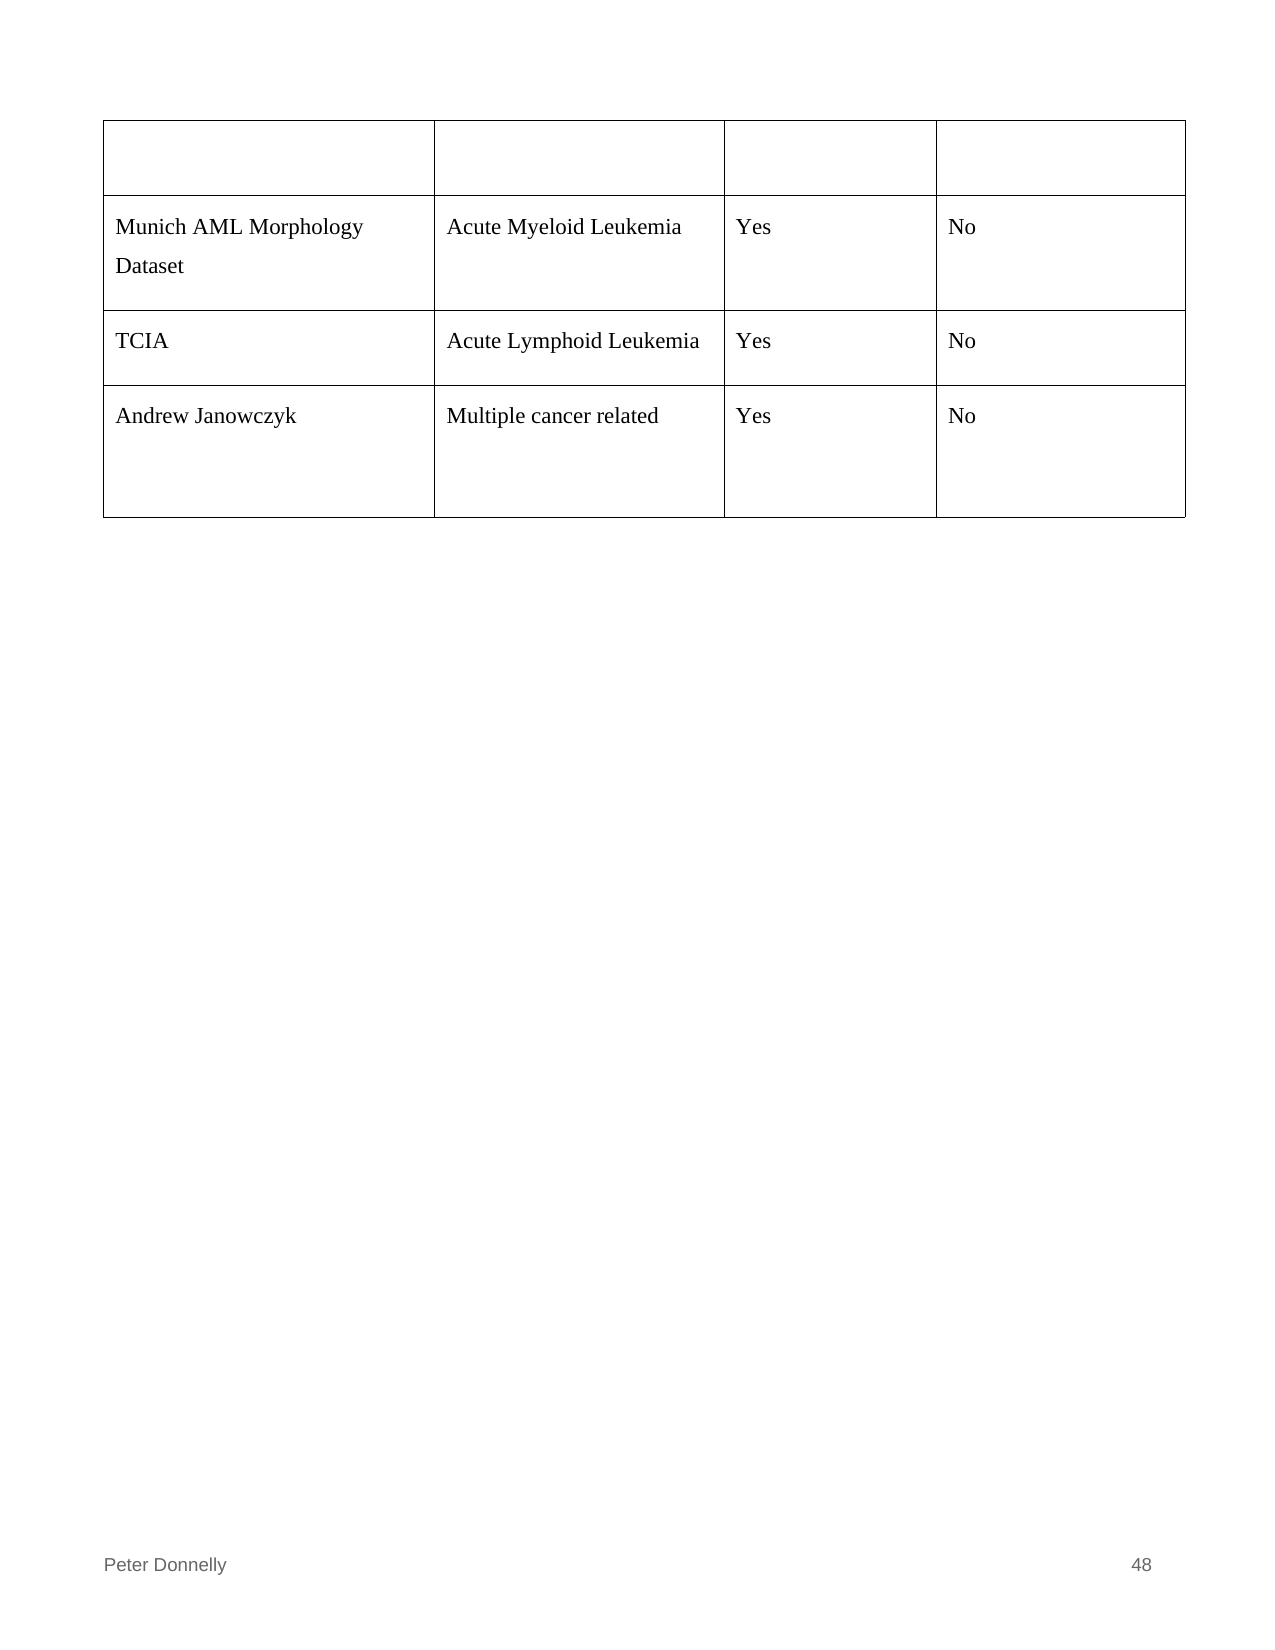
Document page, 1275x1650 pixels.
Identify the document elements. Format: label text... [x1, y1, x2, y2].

table_cell Yes [725, 311, 936, 384]
table_cell TCIA [104, 311, 434, 384]
table_cell Andrew Janowczyk [104, 386, 434, 517]
table_cell No [937, 386, 1185, 517]
table_cell Yes [725, 196, 936, 309]
table_cell [725, 121, 936, 195]
table_cell [104, 121, 434, 195]
table_cell Multiple cancer related [435, 386, 724, 517]
table_cell Munich AML Morphology Dataset [104, 196, 434, 309]
table_cell Yes [725, 386, 936, 517]
table_cell Acute Lymphoid Leukemia [435, 311, 724, 384]
table_cell No [937, 311, 1185, 384]
table_cell [937, 121, 1185, 195]
table_cell No [937, 196, 1185, 309]
table_cell Acute Myeloid Leukemia [435, 196, 724, 309]
table_cell [435, 121, 724, 195]
